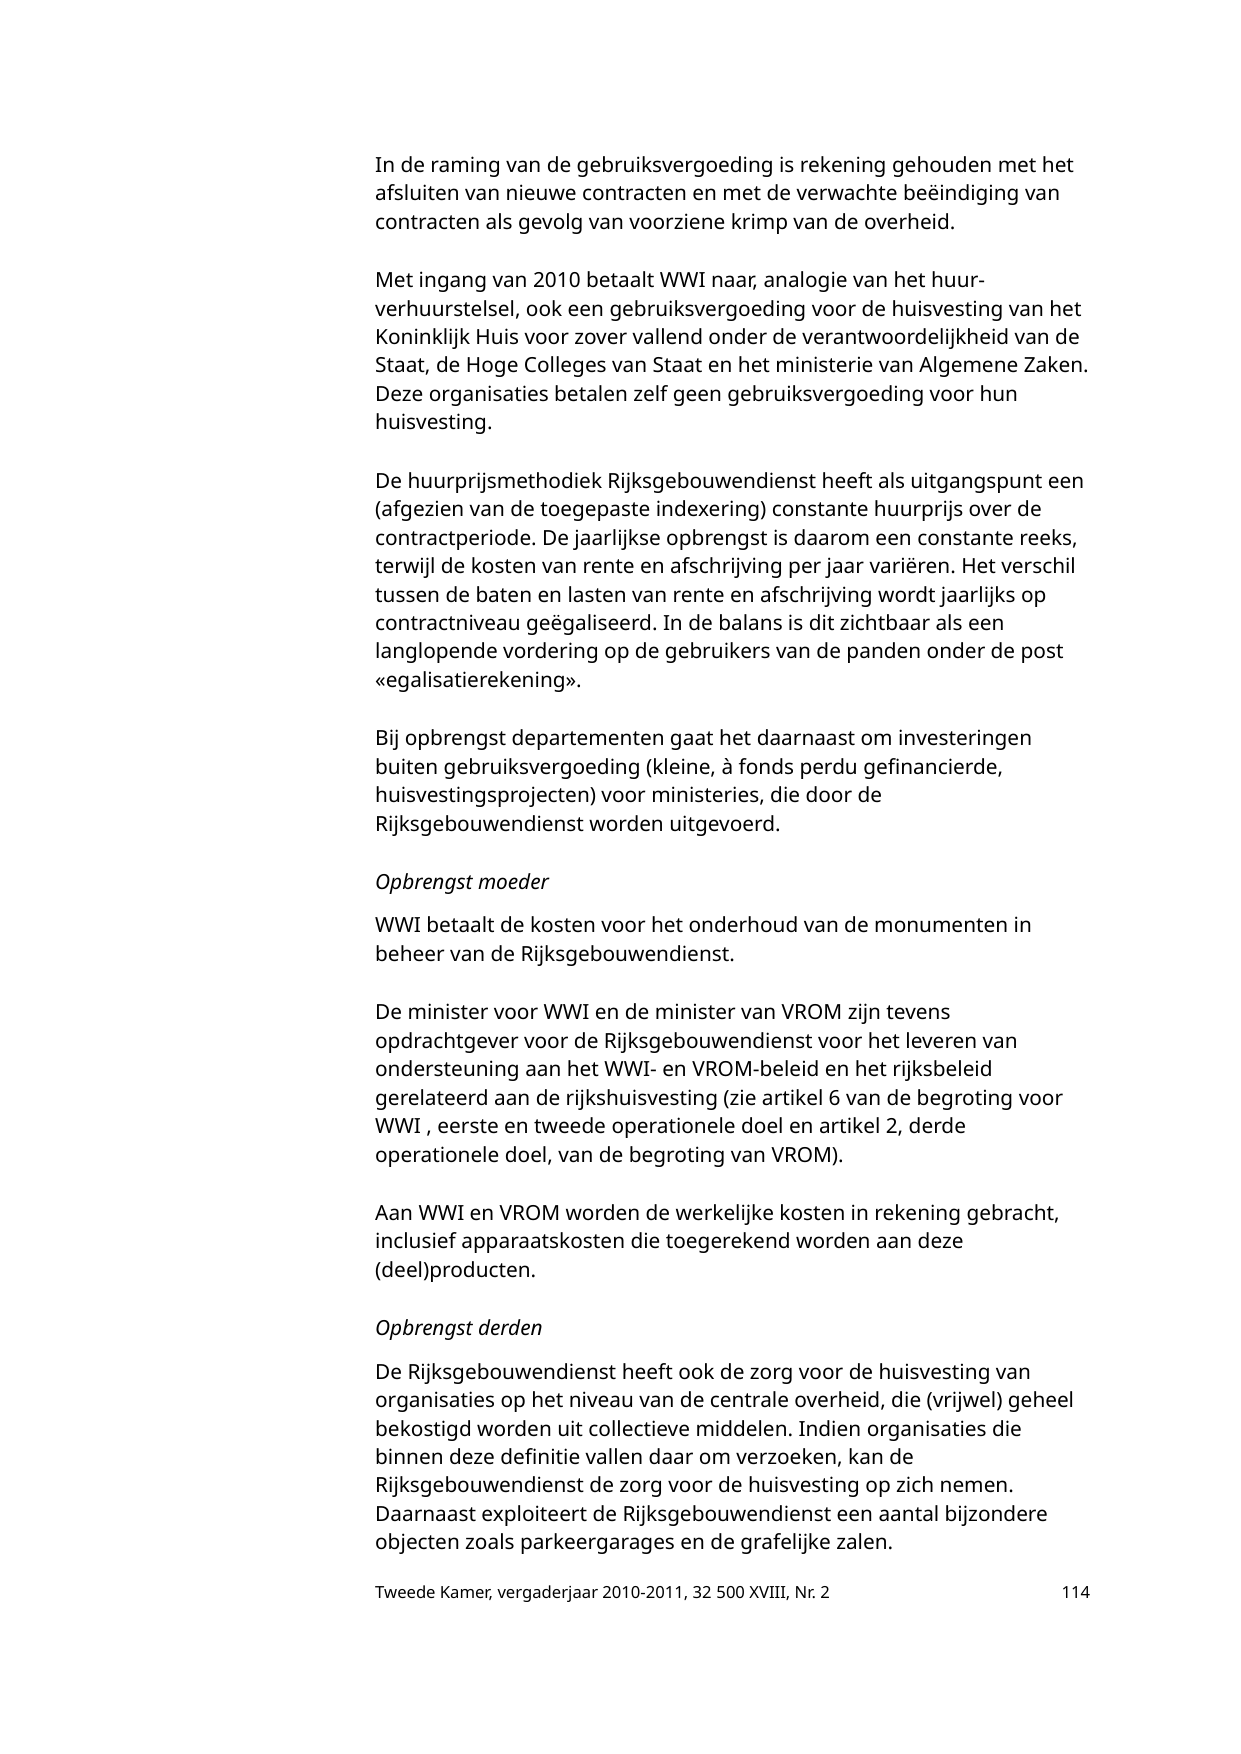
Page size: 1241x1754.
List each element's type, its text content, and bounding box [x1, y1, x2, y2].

text In de raming van de gebruiksvergoeding is rekening gehouden met het afsluiten van nieuwe contracten en met de verwachte beëindiging van contracten als gevolg van voorziene krimp van de overheid. [375, 150, 1090, 235]
text Aan WWI en VROM worden de werkelijke kosten in rekening gebracht, inclusief apparaatskosten die toegerekend worden aan deze (deel)producten. [375, 1198, 1090, 1283]
text Opbrengst moeder [375, 867, 1090, 896]
text De huurprijsmethodiek Rijksgebouwendienst heeft als uitgangspunt een (afgezien van de toegepaste indexering) constante huurprijs over de contractperiode. De jaarlijkse opbrengst is daarom een constante reeks, terwijl de kosten van rente en afschrijving per jaar variëren. Het verschil tussen de baten en lasten van rente en afschrijving wordt jaarlijks op contractniveau geëgaliseerd. In de balans is dit zichtbaar als een langlopende vordering op de gebruikers van de panden onder de post «egalisatierekening». [375, 466, 1090, 693]
text WWI betaalt de kosten voor het onderhoud van de monumenten in beheer van de Rijksgebouwendienst. [375, 911, 1090, 967]
text Bij opbrengst departementen gaat het daarnaast om investeringen buiten gebruiksvergoeding (kleine, à fonds perdu gefinancierde, huisvestingsprojecten) voor ministeries, die door de Rijksgebouwendienst worden uitgevoerd. [375, 723, 1090, 837]
text Opbrengst derden [375, 1313, 1090, 1342]
text De minister voor WWI en de minister van VROM zijn tevens opdrachtgever voor de Rijksgebouwendienst voor het leveren van ondersteuning aan het WWI- en VROM-beleid en het rijksbeleid gerelateerd aan de rijkshuisvesting (zie artikel 6 van de begroting voor WWI , eerste en tweede operationele doel en artikel 2, derde operationele doel, van de begroting van VROM). [375, 997, 1090, 1168]
text De Rijksgebouwendienst heeft ook de zorg voor de huisvesting van organisaties op het niveau van de centrale overheid, die (vrijwel) geheel bekostigd worden uit collectieve middelen. Indien organisaties die binnen deze definitie vallen daar om verzoeken, kan de Rijksgebouwendienst de zorg voor de huisvesting op zich nemen. Daarnaast exploiteert de Rijksgebouwendienst een aantal bijzondere objecten zoals parkeergarages en de grafelijke zalen. [375, 1357, 1090, 1556]
text Met ingang van 2010 betaalt WWI naar, analogie van het huur-verhuurstelsel, ook een gebruiksvergoeding voor de huisvesting van het Koninklijk Huis voor zover vallend onder de verantwoordelijkheid van de Staat, de Hoge Colleges van Staat en het ministerie van Algemene Zaken. Deze organisaties betalen zelf geen gebruiksvergoeding voor hun huisvesting. [375, 265, 1090, 436]
